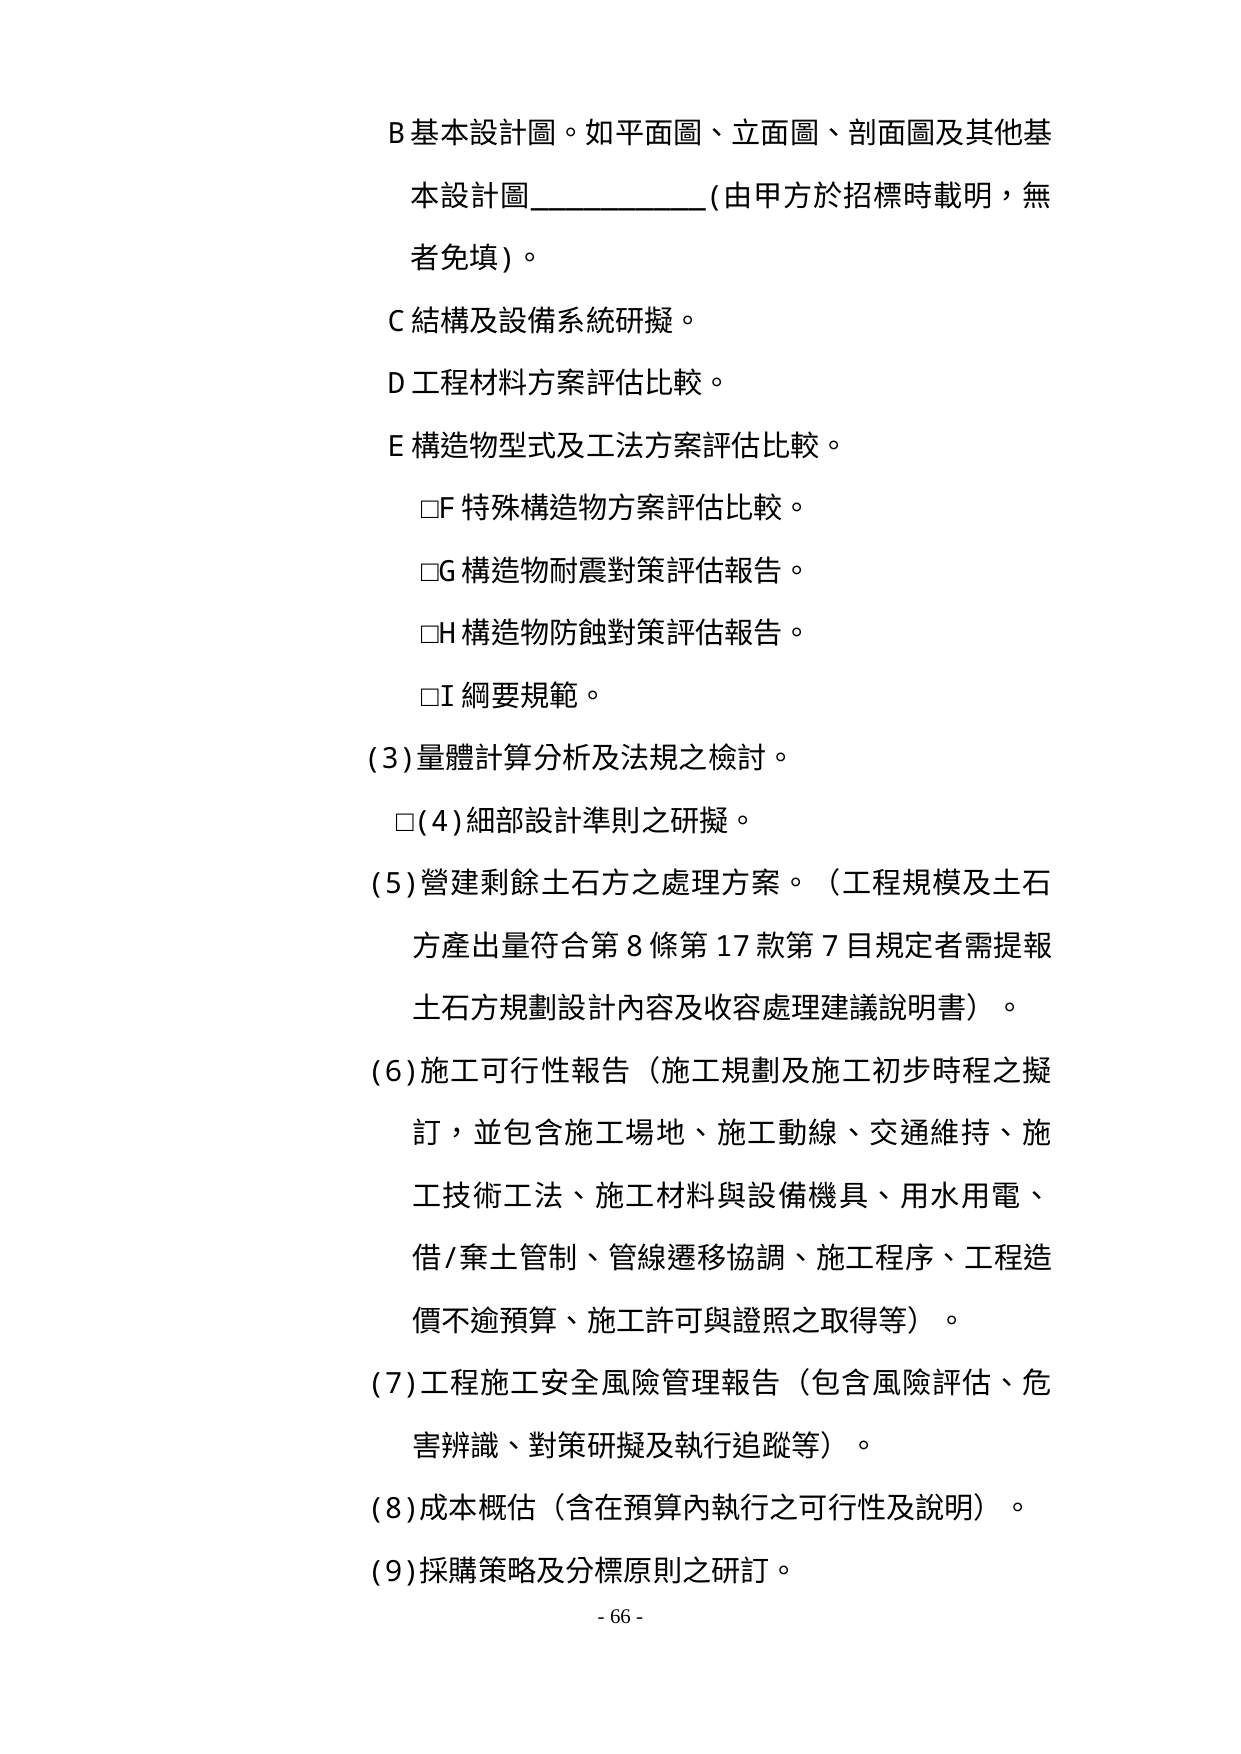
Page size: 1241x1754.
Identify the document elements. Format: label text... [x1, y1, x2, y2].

text □H構造物防蝕對策評估報告。 [421, 589, 1053, 652]
text □(4)細部設計準則之研擬。 [396, 777, 1053, 839]
text E構造物型式及工法方案評估比較。 [387, 402, 1053, 464]
text (3)量體計算分析及法規之檢討。 [364, 714, 1053, 777]
text (6)施工可行性報告（施工規劃及施工初步時程之擬訂，並包含施工場地、施工動線、交通維持、施工技術工法、施工材料與設備機具、用水用電、借/棄土管制、管線遷移協調、施工程序、工程造價不逾預算、施工許可與證照之取得等）。 [367, 1027, 1053, 1339]
text D工程材料方案評估比較。 [387, 339, 1053, 402]
text □I綱要規範。 [421, 652, 1053, 714]
text □F特殊構造物方案評估比較。 [421, 464, 1053, 527]
text (9)採購策略及分標原則之研訂。 [367, 1527, 1053, 1589]
text (7)工程施工安全風險管理報告（包含風險評估、危害辨識、對策研擬及執行追蹤等）。 [367, 1339, 1053, 1464]
text C結構及設備系統研擬。 [387, 277, 1053, 339]
text (5)營建剩餘土石方之處理方案。（工程規模及土石方產出量符合第8條第17款第7目規定者需提報土石方規劃設計內容及收容處理建議說明書）。 [367, 839, 1053, 1027]
text □G構造物耐震對策評估報告。 [421, 527, 1053, 589]
text (8)成本概估（含在預算內執行之可行性及說明）。 [367, 1464, 1053, 1527]
text B基本設計圖。如平面圖、立面圖、剖面圖及其他基本設計圖__________(由甲方於招標時載明，無者免填)。 [387, 89, 1053, 277]
